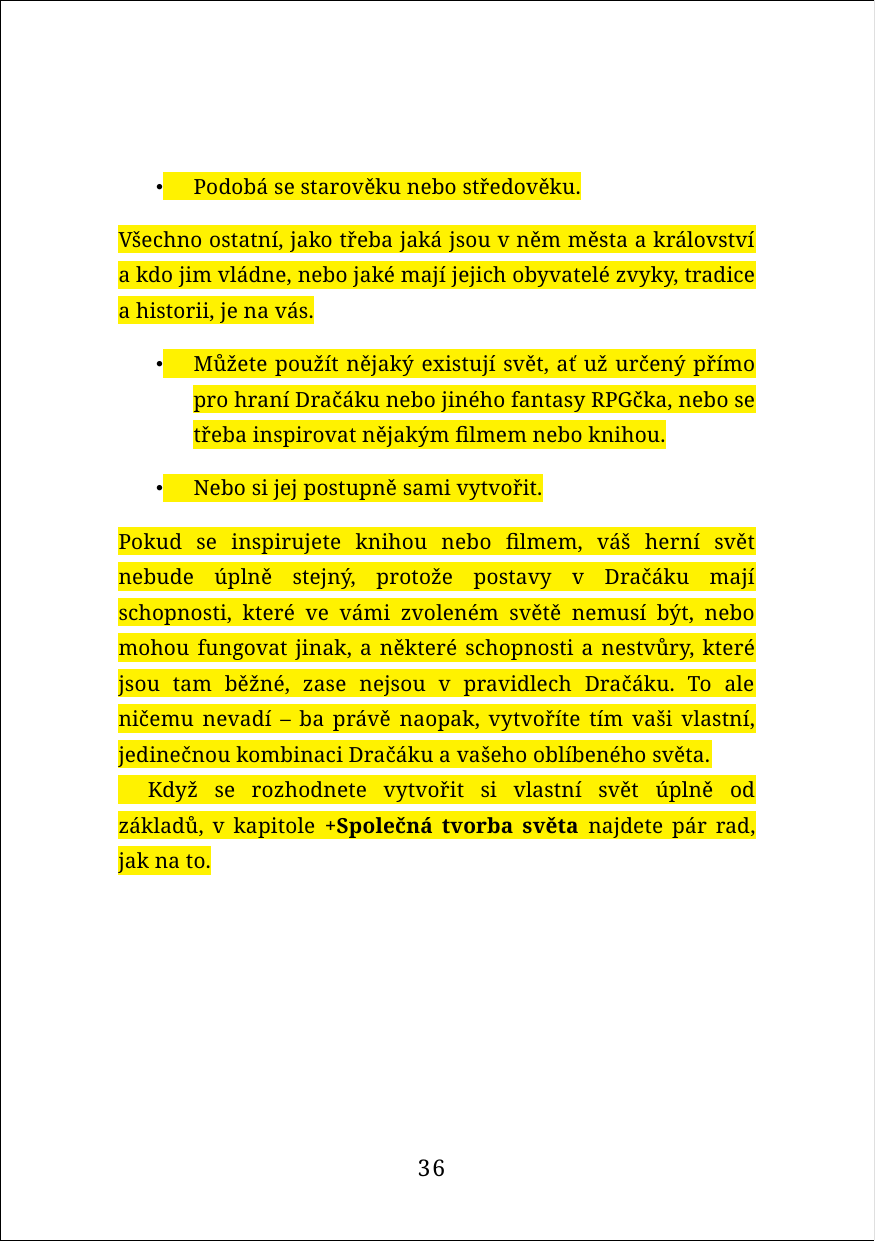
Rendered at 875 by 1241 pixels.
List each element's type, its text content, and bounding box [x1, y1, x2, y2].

list Podobá se starověku nebo středověku. [156, 172, 756, 200]
list Nebo si jej postupně sami vytvořit. [156, 473, 756, 502]
text Všechno ostatní, jako třeba jaká jsou v něm města a království a kdo jim vládne, nebo jaké mají jejich obyvatelé zvyky, tradice a historii, je na vás. [118, 225, 756, 324]
list Můžete použít nějaký existují svět, ať už určený přímo pro hraní Dračáku nebo jiného fantasy RPGčka, nebo se třeba inspirovat nějakým filmem nebo knihou. [156, 349, 756, 449]
text Pokud se inspirujete knihou nebo filmem, váš herní svět nebude úplně stejný, protože postavy v Dračáku mají schopnosti, které ve vámi zvoleném světě nemusí být, nebo mohou fungovat jinak, a některé schopnosti a nestvůry, které jsou tam běžné, zase nejsou v pravidlech Dračáku. To ale ničemu nevadí – ba právě naopak, vytvoříte tím vaši vlastní, jedinečnou kombinaci Dračáku a vašeho oblíbeného světa. Když se rozhodnete vytvořit si vlastní svět úplně od základů, v kapitole +Společná tvorba světa najdete pár rad, jak na to. [118, 527, 756, 875]
